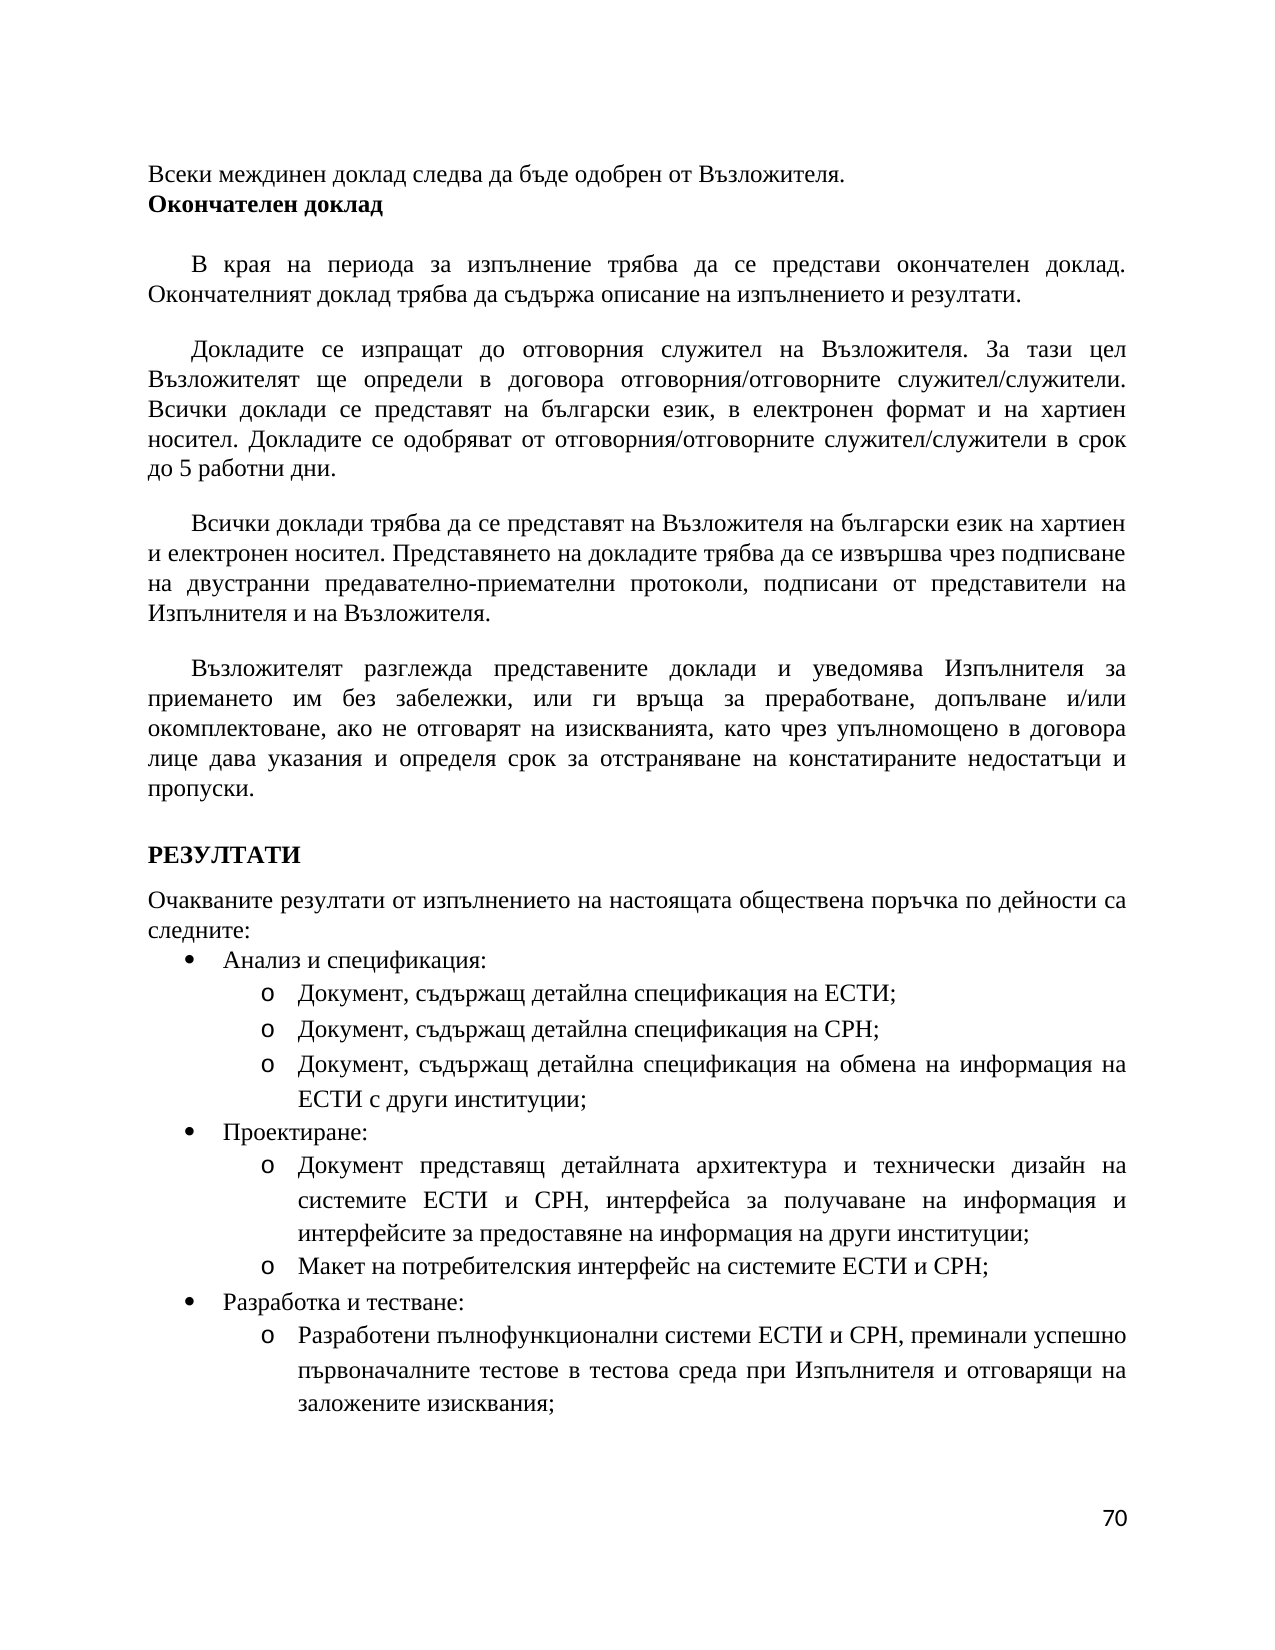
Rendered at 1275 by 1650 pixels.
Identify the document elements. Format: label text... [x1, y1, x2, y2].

text Всички доклади трябва да се представят на Възложителя на български език на хартиен и електронен носител. Представянето на докладите трябва да се извършва чрез подписване на двустранни предавателно-приемателни протоколи, подписани от представители на Изпълнителя и на Възложителя. [148, 508, 1127, 627]
list Документ представящ детайлната архитектура и технически дизайн на системите ЕСТИ и СРН, интерфейса за получаване на информация и интерфейсите за предоставяне на информация на други институции; [260, 1150, 1127, 1247]
text Всеки междинен доклад следва да бъде одобрен от Възложителя. [148, 159, 1127, 188]
subtitle Окончателен доклад [148, 189, 1127, 218]
text В края на периода за изпълнение трябва да се представи окончателен доклад. Окончателният доклад трябва да съдържа описание на изпълнението и резултати. [148, 249, 1127, 308]
list Документ, съдържащ детайлна спецификация на ЕСТИ; [260, 978, 1127, 1009]
list Макет на потребителския интерфейс на системите ЕСТИ и СРН; [260, 1251, 1127, 1282]
text Възложителят разглежда представените доклади и уведомява Изпълнителя за приемането им без забележки, или ги връща за преработване, допълване и/или окомплектоване, ако не отговарят на изискванията, като чрез упълномощено в договора лице дава указания и определя срок за отстраняване на констатираните недостатъци и пропуски. [148, 653, 1127, 801]
list Разработени пълнофункционални системи ЕСТИ и СРН, преминали успешно първоначалните тестове в тестова среда при Изпълнителя и отговарящи на заложените изисквания; [260, 1320, 1127, 1417]
list Документ, съдържащ детайлна спецификация на СРН; [260, 1014, 1127, 1044]
text Докладите се изпращат до отговорния служител на Възложителя. За тази цел Възложителят ще определи в договора отговорния/отговорните служител/служители. Всички доклади се представят на български език, в електронен формат и на хартиен носител. Докладите се одобряват от отговорния/отговорните служител/служители в срок до 5 работни дни. [148, 334, 1127, 482]
list Разработка и тестване: [185, 1287, 1127, 1316]
text Очакваните резултати от изпълнението на настоящата обществена поръчка по дейности са следните: [148, 886, 1127, 944]
list Проектиране: [185, 1117, 1127, 1146]
list Документ, съдържащ детайлна спецификация на обмена на информация на ЕСТИ с други институции; [260, 1049, 1127, 1113]
subtitle РЕЗУЛТАТИ [148, 840, 1127, 869]
list Анализ и спецификация: [185, 945, 1127, 974]
